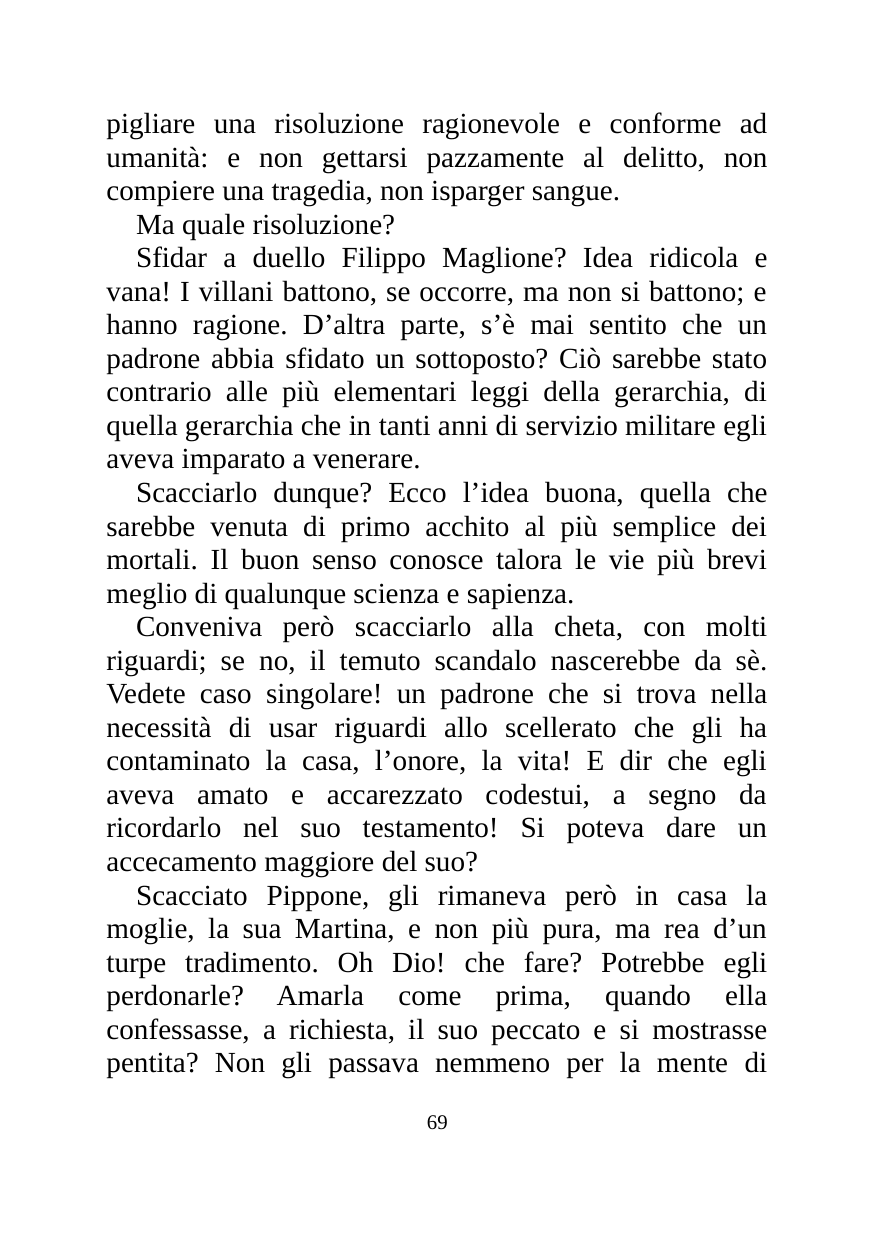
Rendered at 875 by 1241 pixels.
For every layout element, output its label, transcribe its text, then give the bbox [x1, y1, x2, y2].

text Ma quale risoluzione? [106, 207, 768, 240]
text pigliare una risoluzione ragionevole e conforme ad umanità: e non gettarsi pazzamente al delitto, non compiere una tragedia, non isparger sangue. [106, 106, 768, 207]
text Scacciarlo dunque? Ecco l’idea buona, quella che sarebbe venuta di primo acchito al più semplice dei mortali. Il buon senso conosce talora le vie più brevi meglio di qualunque scienza e sapienza. [106, 475, 768, 609]
text Scacciato Pippone, gli rimaneva però in casa la moglie, la sua Martina, e non più pura, ma rea d’un turpe tradimento. Oh Dio! che fare? Potrebbe egli perdonarle? Amarla come prima, quando ella confessasse, a richiesta, il suo peccato e si mostrasse pentita? Non gli passava nemmeno per la mente di [106, 878, 768, 1079]
text Conveniva però scacciarlo alla cheta, con molti riguardi; se no, il temuto scandalo nascerebbe da sè. Vedete caso singolare! un padrone che si trova nella necessità di usar riguardi allo scellerato che gli ha contaminato la casa, l’onore, la vita! E dir che egli aveva amato e accarezzato codestui, a segno da ricordarlo nel suo testamento! Si poteva dare un accecamento maggiore del suo? [106, 609, 768, 878]
text Sfidar a duello Filippo Maglione? Idea ridicola e vana! I villani battono, se occorre, ma non si battono; e hanno ragione. D’altra parte, s’è mai sentito che un padrone abbia sfidato un sottoposto? Ciò sarebbe stato contrario alle più elementari leggi della gerarchia, di quella gerarchia che in tanti anni di servizio militare egli aveva imparato a venerare. [106, 240, 768, 475]
